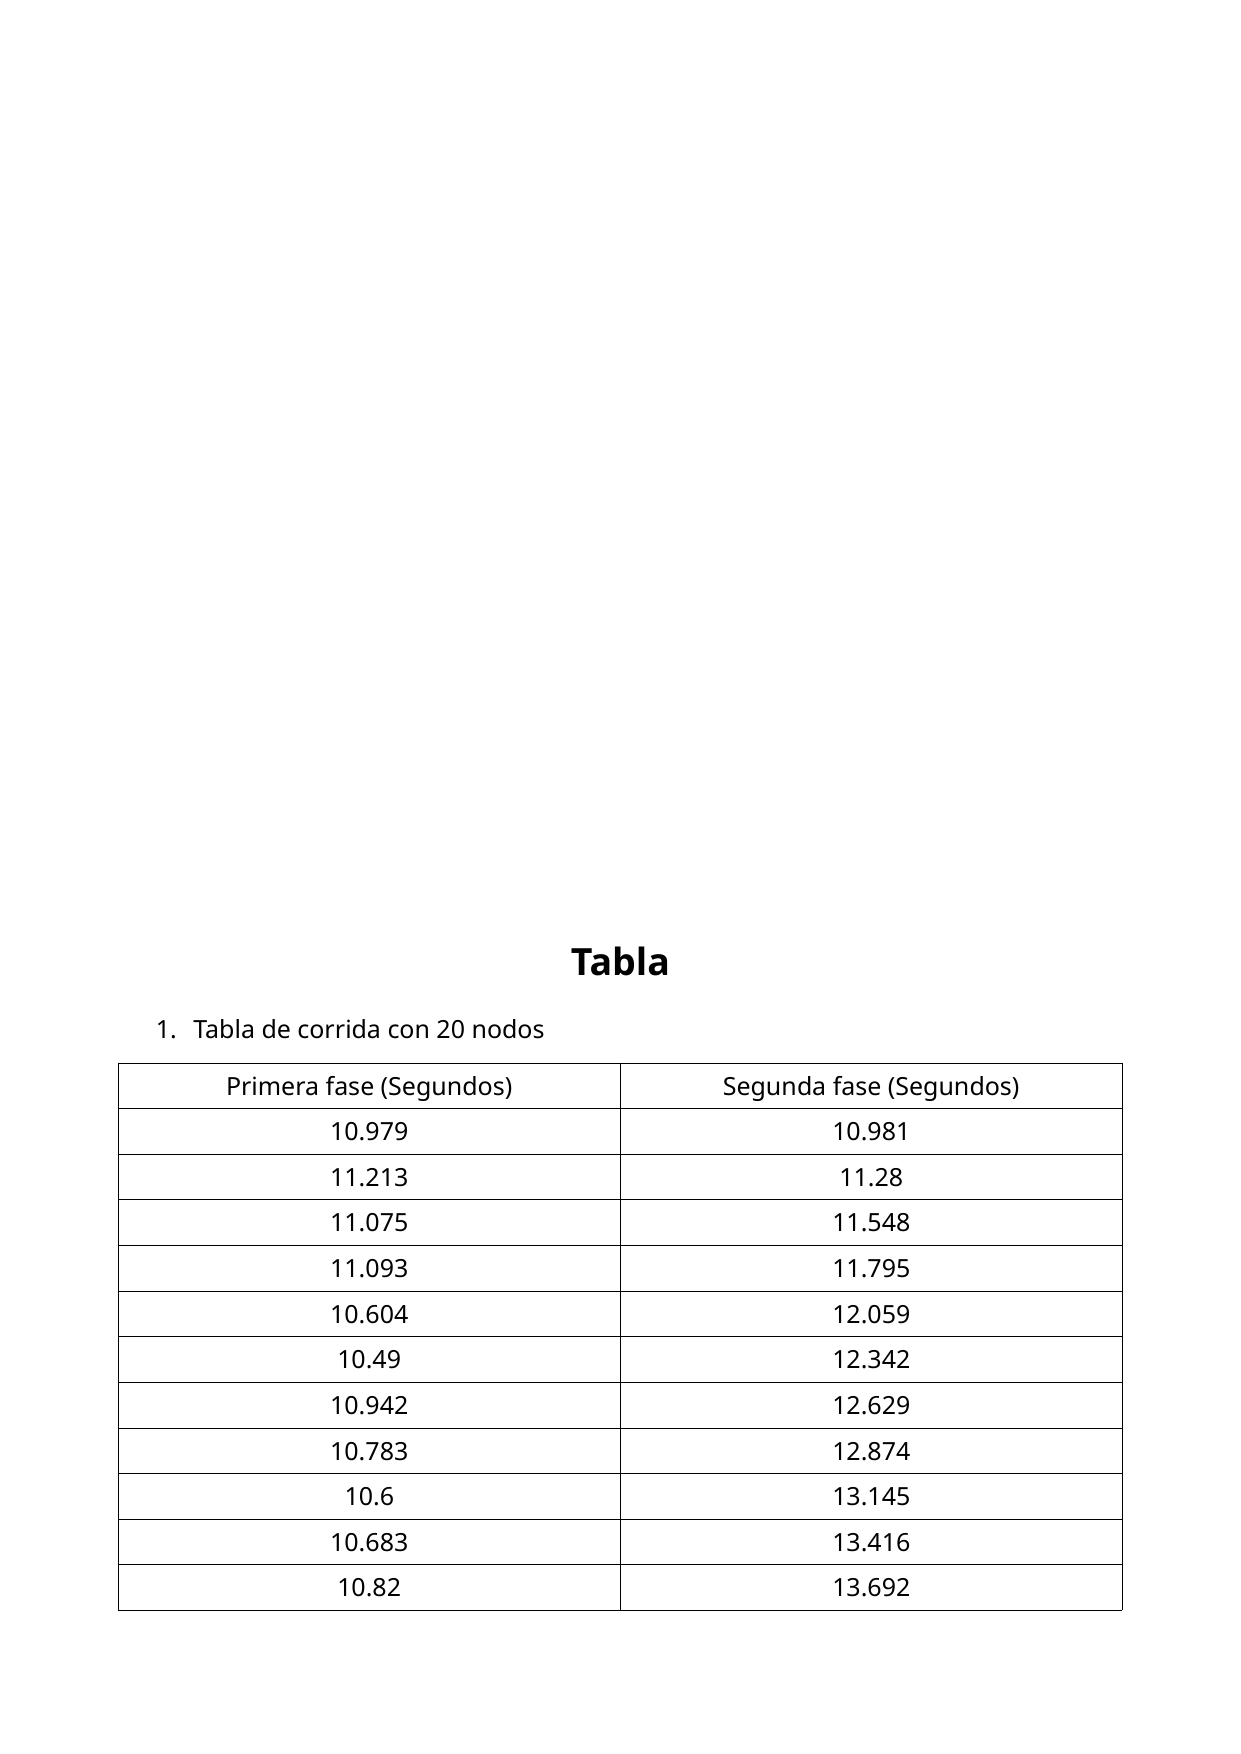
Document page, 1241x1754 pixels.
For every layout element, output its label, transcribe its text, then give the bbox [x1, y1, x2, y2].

table_header Primera fase (Segundos) [119, 1064, 620, 1108]
table_cell 10.979 [119, 1109, 620, 1154]
table_cell 10.981 [621, 1109, 1122, 1154]
table_cell 11.075 [119, 1200, 620, 1245]
table_cell 11.213 [119, 1155, 620, 1199]
table_cell 10.604 [119, 1292, 620, 1336]
table_cell 11.795 [621, 1246, 1122, 1291]
table_cell 10.683 [119, 1520, 620, 1564]
table_cell 12.629 [621, 1383, 1122, 1427]
table_cell 13.145 [621, 1474, 1122, 1519]
table_cell 10.783 [119, 1429, 620, 1473]
table_cell 10.942 [119, 1383, 620, 1427]
table_cell 10.82 [119, 1565, 620, 1610]
table_cell 11.093 [119, 1246, 620, 1291]
table_cell 10.6 [119, 1474, 620, 1519]
table_cell 10.49 [119, 1337, 620, 1382]
text Tabla [118, 935, 1122, 986]
table_cell 12.874 [621, 1429, 1122, 1473]
table_cell 13.692 [621, 1565, 1122, 1610]
table_header Segunda fase (Segundos) [621, 1064, 1122, 1108]
table_cell 12.059 [621, 1292, 1122, 1336]
table_cell 11.548 [621, 1200, 1122, 1245]
list Tabla de corrida con 20 nodos [156, 1011, 1122, 1045]
table_cell 12.342 [621, 1337, 1122, 1382]
table_cell 11.28 [621, 1155, 1122, 1199]
table_cell 13.416 [621, 1520, 1122, 1564]
